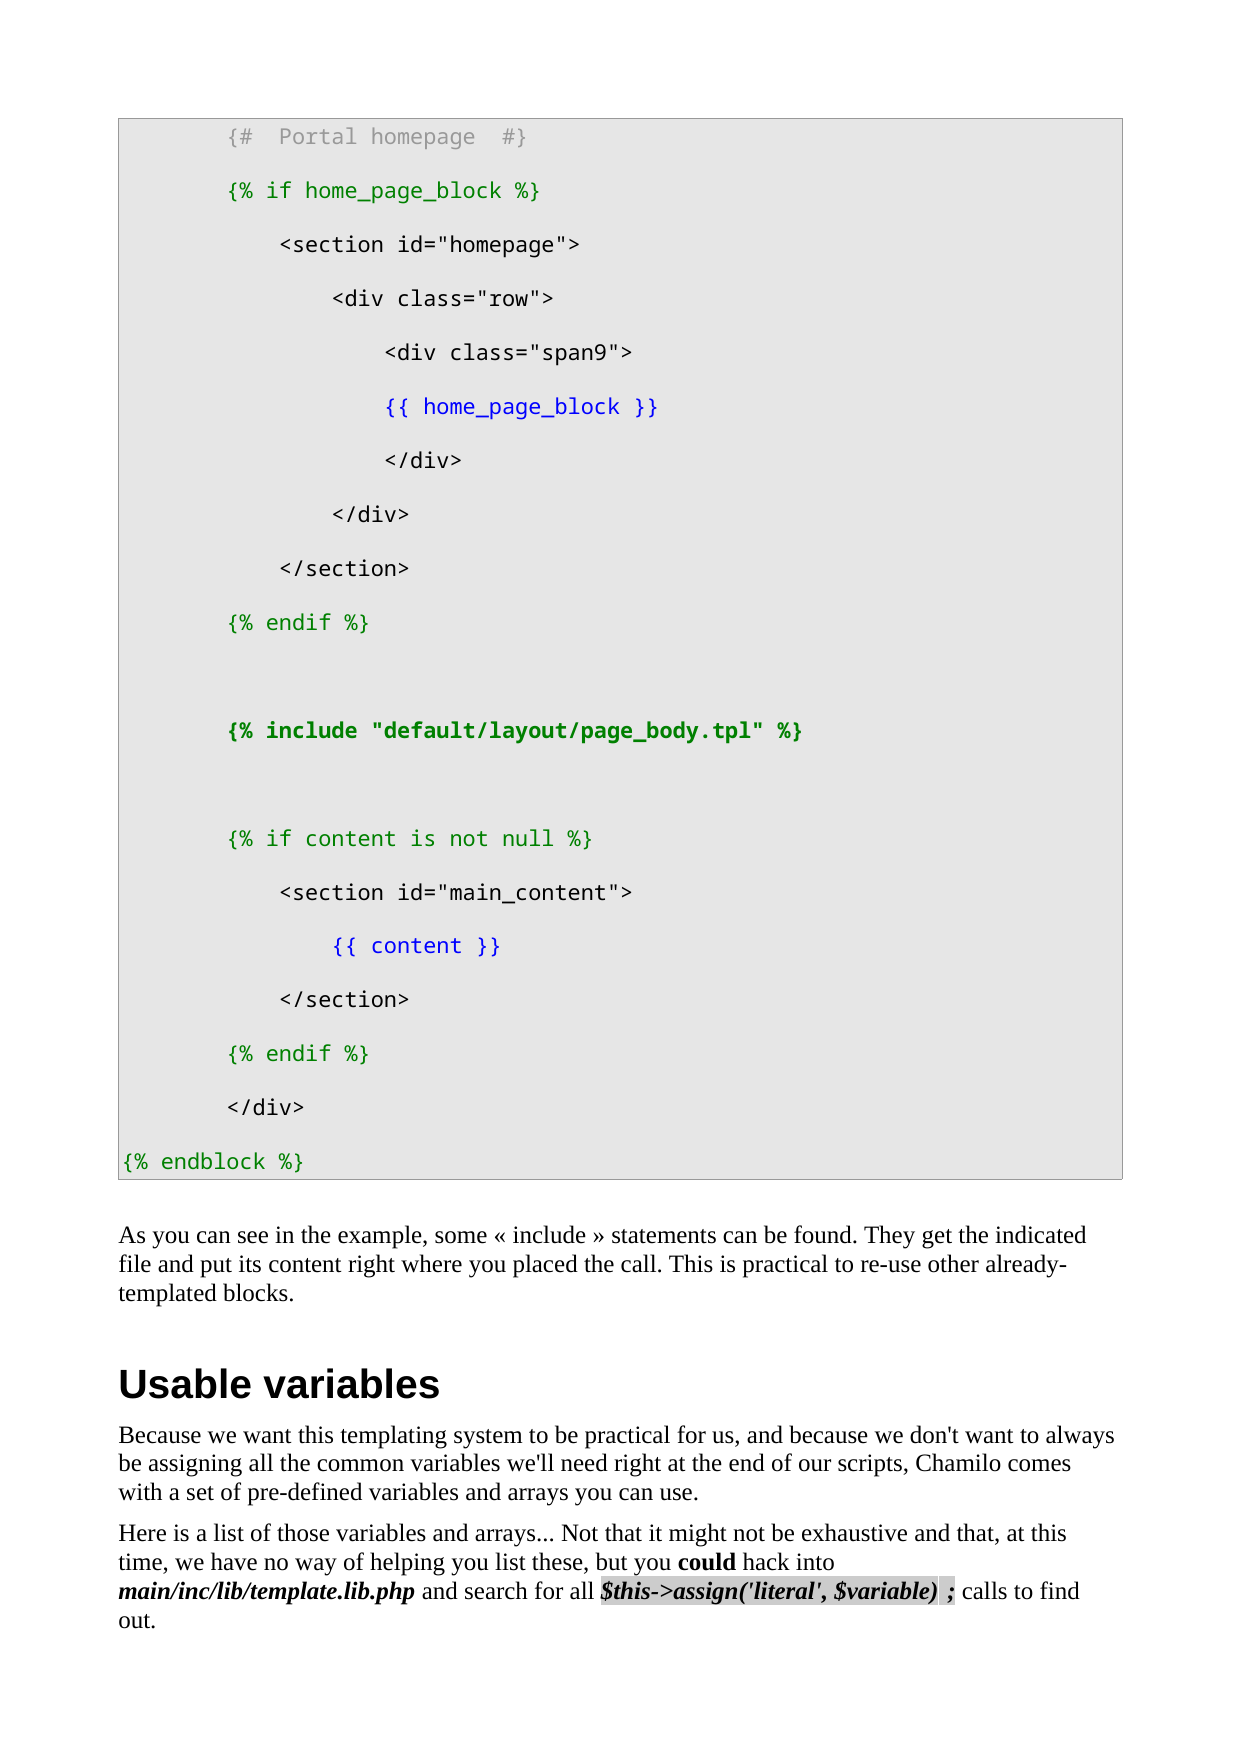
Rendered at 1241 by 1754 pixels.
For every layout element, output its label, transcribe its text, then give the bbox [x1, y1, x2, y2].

text </section> [119, 550, 1122, 583]
text {% include "default/layout/page_body.tpl" %} [119, 712, 1122, 744]
text {% endif %} [119, 1035, 1122, 1068]
text Because we want this templating system to be practical for us, and because we don't want to always be assigning all the common variables we'll need right at the end of our scripts, Chamilo comes with a set of pre-defined variables and arrays you can use. [118, 1420, 1122, 1506]
text <div class="span9"> [119, 334, 1122, 367]
text {{ home_page_block }} [119, 388, 1122, 421]
text As you can see in the example, some « include » statements can be found. They get the indicated file and put its content right where you placed the call. This is practical to re-use other already-templated blocks. [118, 1220, 1122, 1307]
text <section id="main_content"> [119, 873, 1122, 906]
text {% endif %} [119, 604, 1122, 637]
text </div> [119, 1089, 1122, 1122]
text {% if home_page_block %} [119, 172, 1122, 205]
subtitle Usable variables [118, 1360, 1122, 1407]
text </div> [119, 496, 1122, 529]
text {% if content is not null %} [119, 819, 1122, 852]
text Here is a list of those variables and arrays... Not that it might not be exhaustive and that, at this time, we have no way of helping you list these, but you could hack into main/inc/lib/template.lib.php and search for all $this->assign('literal', $variable) ; calls to find out. [118, 1518, 1122, 1633]
text {# Portal homepage #} [119, 119, 1122, 151]
text </div> [119, 442, 1122, 475]
text {% endblock %} [119, 1143, 1122, 1179]
text </section> [119, 981, 1122, 1014]
text <div class="row"> [119, 280, 1122, 313]
text {{ content }} [119, 927, 1122, 960]
text <section id="homepage"> [119, 226, 1122, 259]
